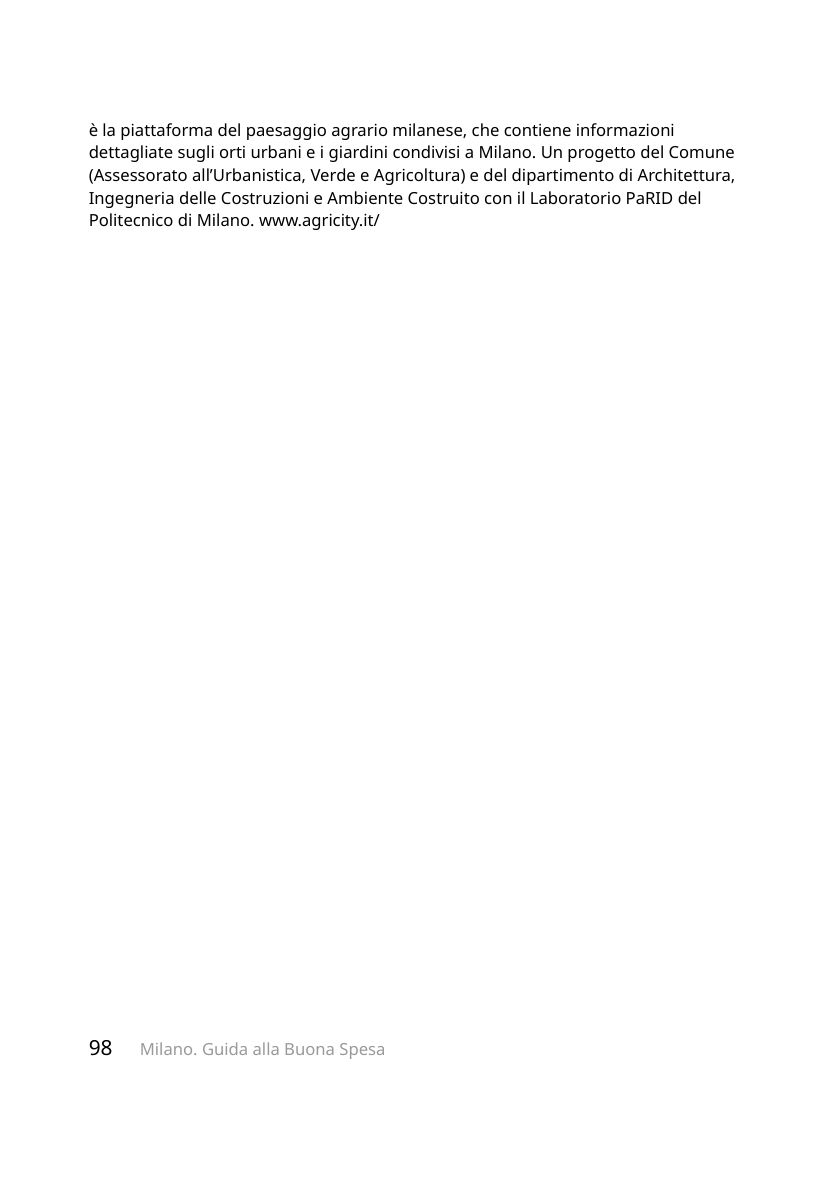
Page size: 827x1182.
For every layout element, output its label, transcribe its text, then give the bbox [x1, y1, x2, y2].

text è la piattaforma del paesaggio agrario milanese, che contiene informazioni dettagliate sugli orti urbani e i giardini condivisi a Milano. Un progetto del Comune (Assessorato all’Urbanistica, Verde e Agricoltura) e del dipartimento di Architettura, Ingegneria delle Costruzioni e Ambiente Costruito con il Laboratorio PaRID del Politecnico di Milano. www.agricity.it/ [88, 118, 738, 232]
